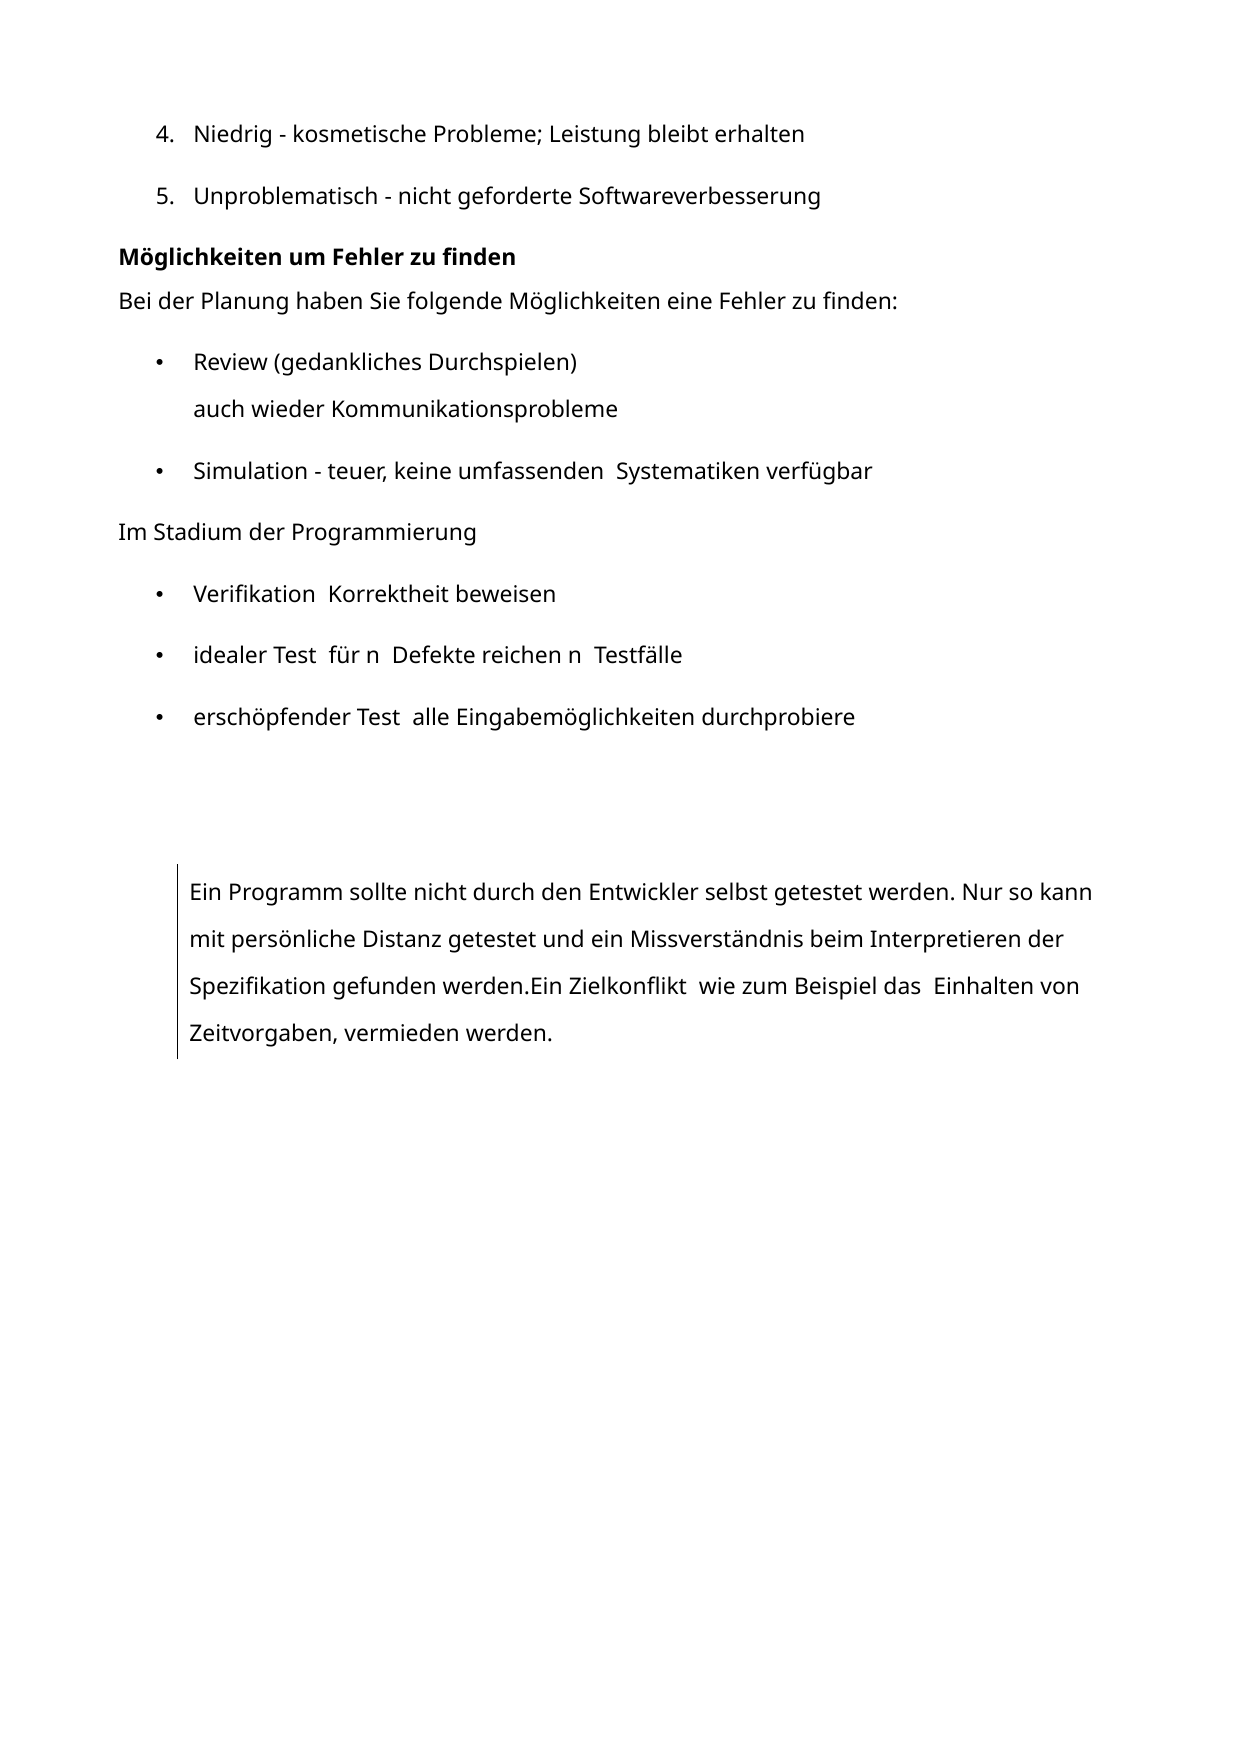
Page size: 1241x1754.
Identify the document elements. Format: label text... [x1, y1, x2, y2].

subtitle Möglichkeiten um Fehler zu finden [118, 241, 1122, 272]
text Im Stadium der Programmierung [118, 516, 1122, 547]
list Verifikation Korrektheit beweisen [156, 577, 1122, 609]
list Niedrig - kosmetische Probleme; Leistung bleibt erhalten [156, 118, 1122, 149]
text Ein Programm sollte nicht durch den Entwickler selbst getestet werden. Nur so kann mit persönliche Distanz getestet und ein Missverständnis beim Interpretieren der Spezifikation gefunden werden.Ein Zielkonflikt wie zum Beispiel das Einhalten von Zeitvorgaben, vermieden werden. [178, 864, 1122, 1059]
list idealer Test für n Defekte reichen n Testfälle [156, 639, 1122, 670]
list Simulation - teuer, keine umfassenden Systematiken verfügbar [156, 454, 1122, 486]
list erschöpfender Test alle Eingabemöglichkeiten durchprobiere [156, 700, 1122, 732]
list Unproblematisch - nicht geforderte Softwareverbesserung [156, 179, 1122, 211]
text Bei der Planung haben Sie folgende Möglichkeiten eine Fehler zu finden: [118, 285, 1122, 316]
list Review (gedankliches Durchspielen) auch wieder Kommunikationsprobleme [156, 346, 1122, 424]
